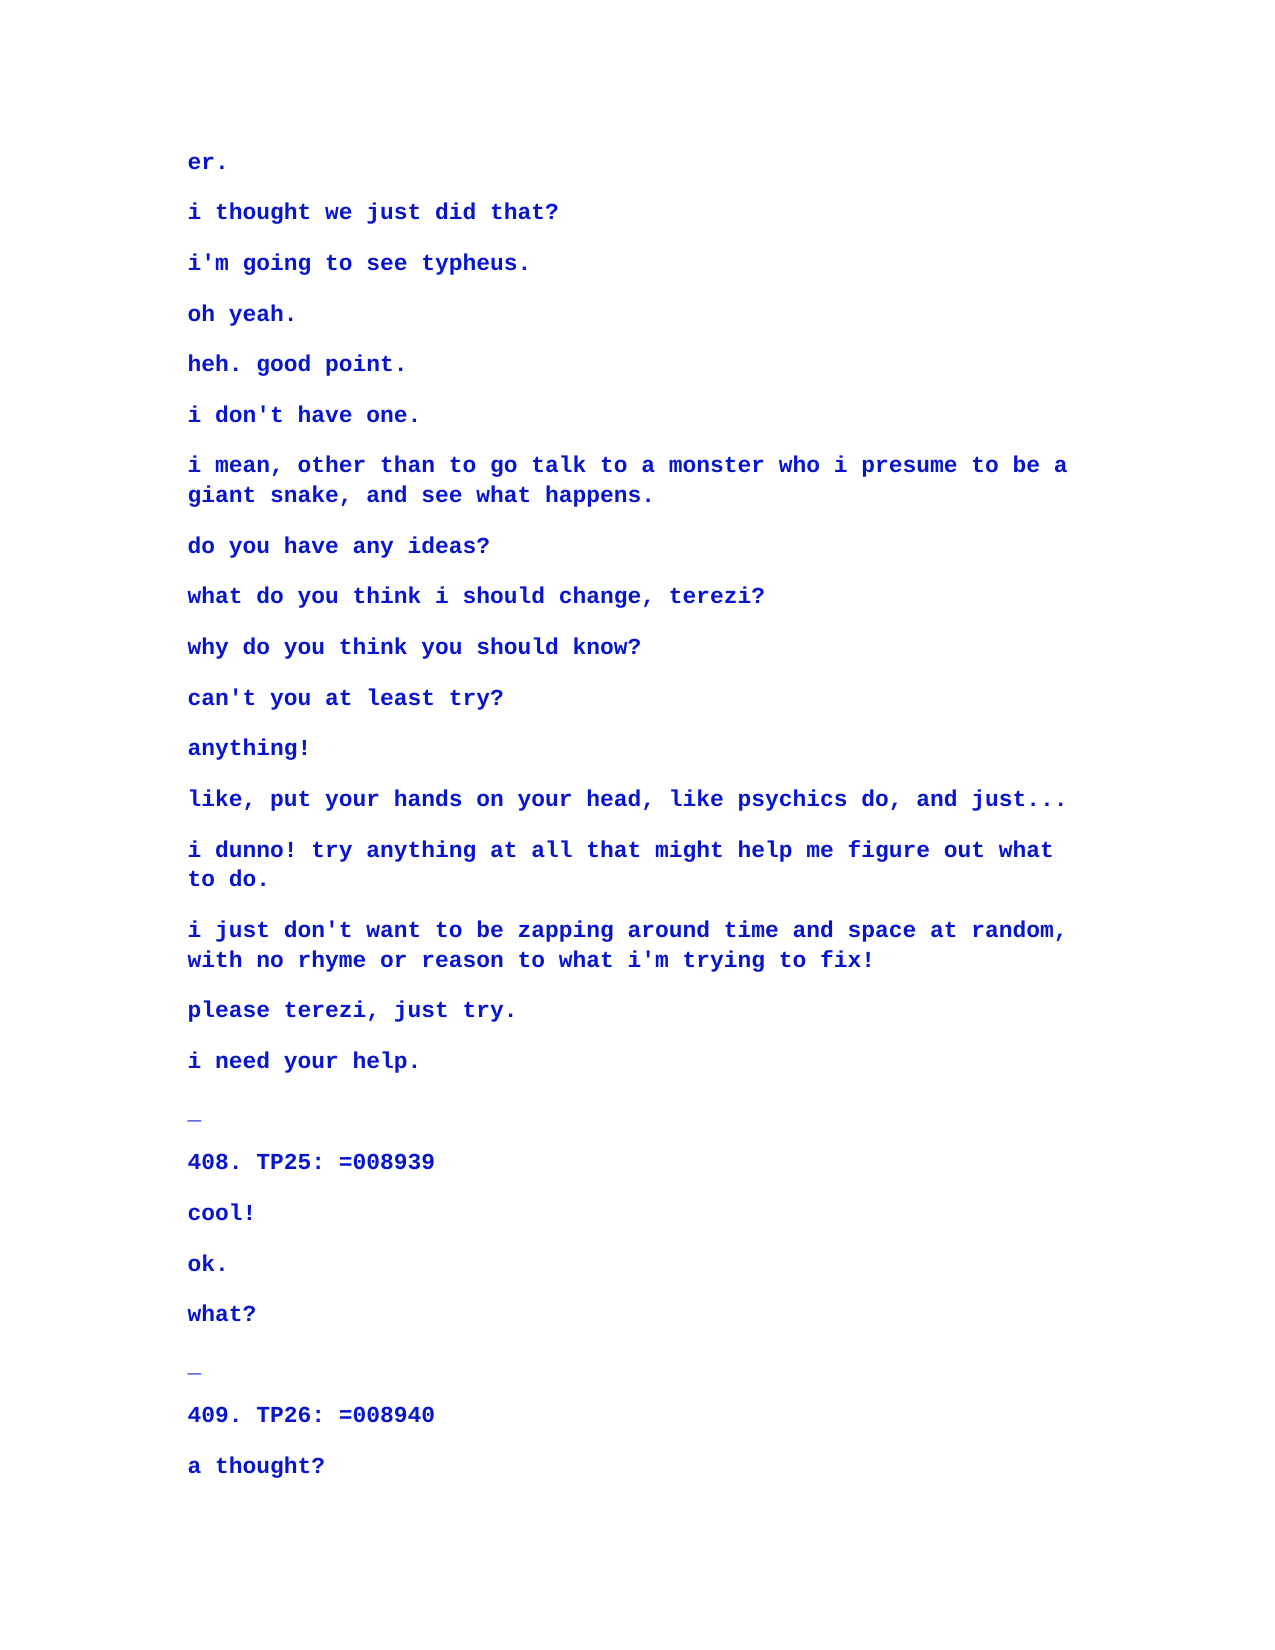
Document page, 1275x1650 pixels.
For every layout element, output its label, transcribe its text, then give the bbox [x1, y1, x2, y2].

text i don't have one. [187, 403, 1087, 429]
text 409. TP26: =008940 [187, 1404, 1087, 1430]
text _ [187, 1100, 1087, 1126]
text cool! [187, 1201, 1087, 1227]
text _ [187, 1353, 1087, 1379]
text i just don't want to be zapping around time and space at random, with no rhyme or reason to what i'm trying to fix! [187, 918, 1087, 974]
text i'm going to see typheus. [187, 251, 1087, 277]
text anything! [187, 737, 1087, 763]
text i thought we just did that? [187, 201, 1087, 227]
text do you have any ideas? [187, 534, 1087, 560]
text a thought? [187, 1454, 1087, 1480]
text can't you at least try? [187, 686, 1087, 712]
text i dunno! try anything at all that might help me figure out what to do. [187, 838, 1087, 894]
text what? [187, 1302, 1087, 1328]
text ok. [187, 1252, 1087, 1278]
text heh. good point. [187, 352, 1087, 378]
text like, put your hands on your head, like psychics do, and just... [187, 787, 1087, 813]
text er. [187, 150, 1087, 176]
text why do you think you should know? [187, 635, 1087, 661]
text what do you think i should change, terezi? [187, 585, 1087, 611]
text i mean, other than to go talk to a monster who i presume to be a giant snake, and see what happens. [187, 454, 1087, 509]
text please terezi, just try. [187, 999, 1087, 1025]
text 408. TP25: =008939 [187, 1151, 1087, 1177]
text oh yeah. [187, 302, 1087, 328]
text i need your help. [187, 1049, 1087, 1075]
